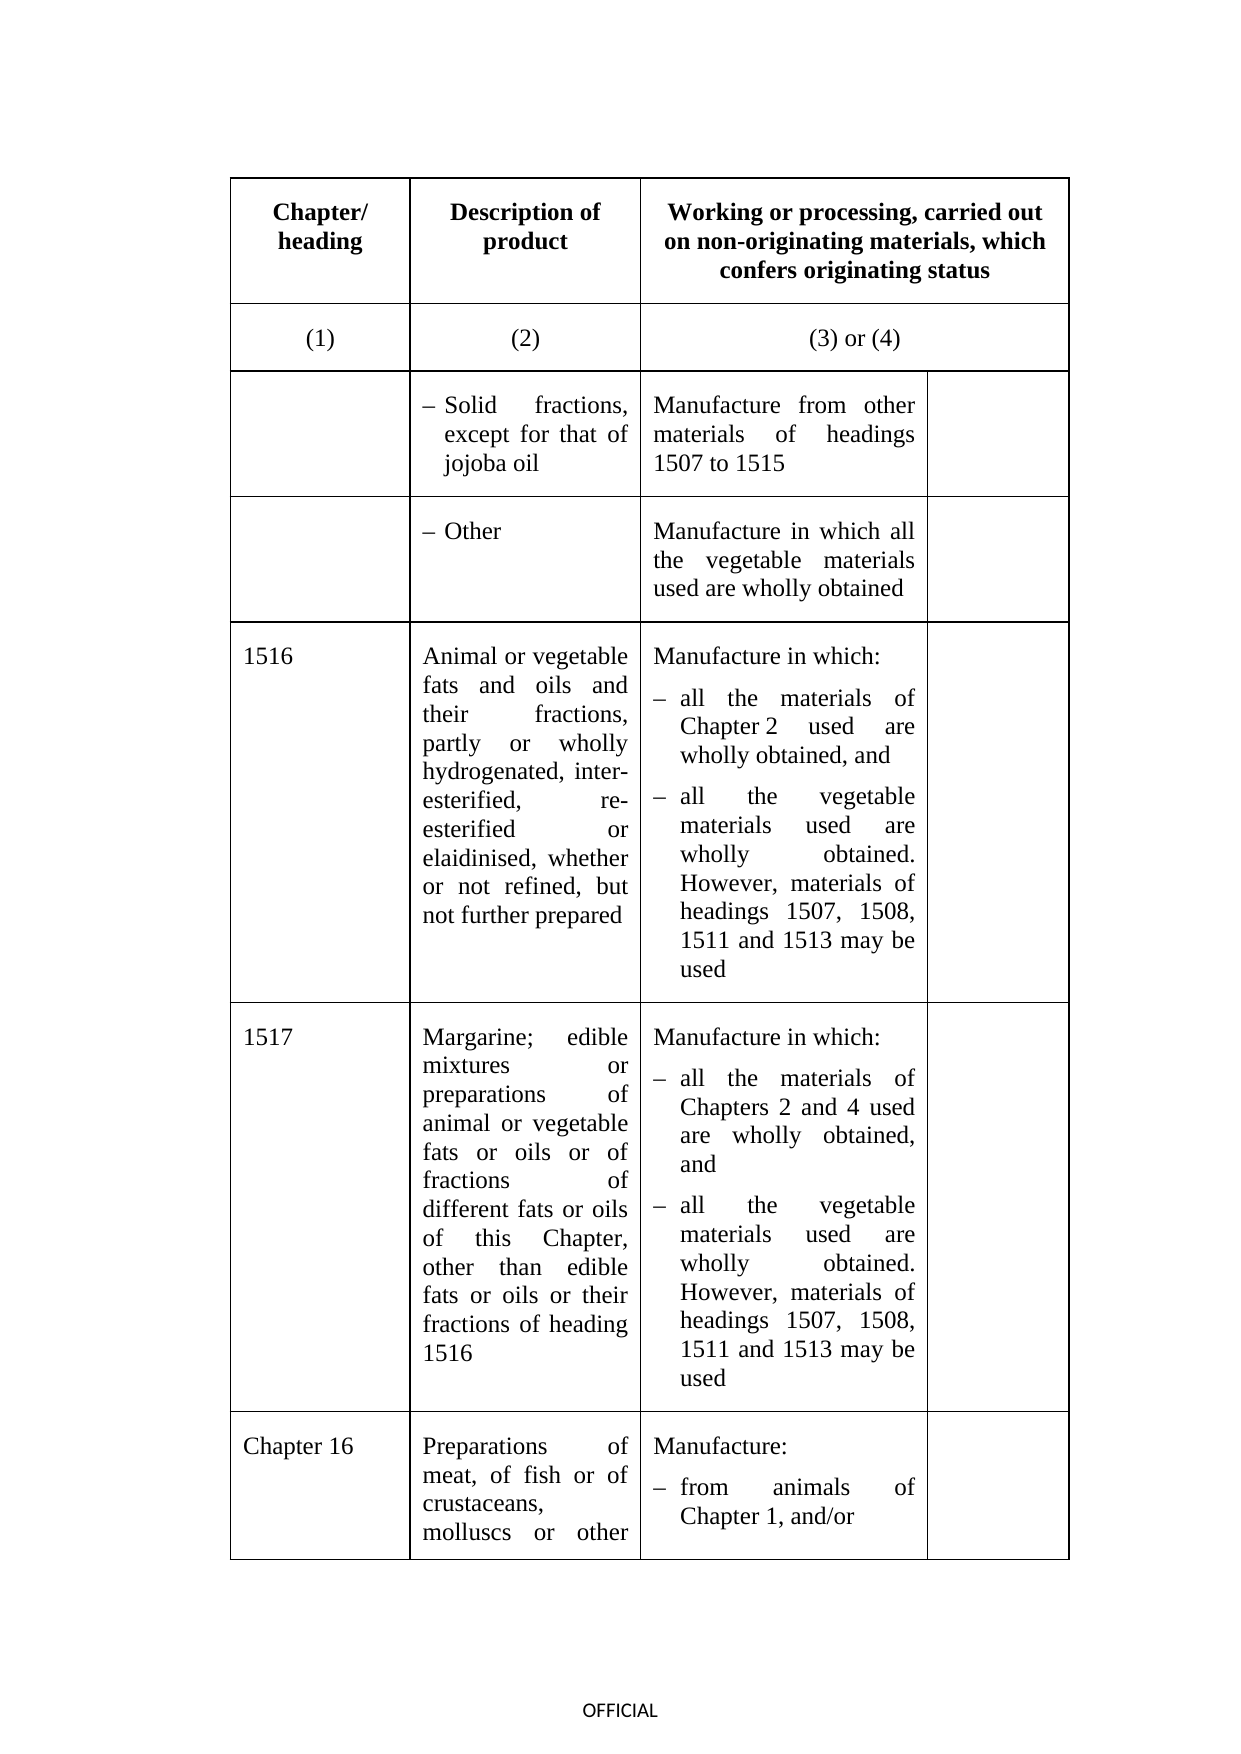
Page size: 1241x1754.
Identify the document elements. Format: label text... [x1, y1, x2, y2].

table_cell [411, 497, 640, 621]
table_cell (3) or (4) [641, 304, 1068, 370]
table_cell [411, 372, 640, 496]
table_cell [231, 372, 409, 496]
table_cell – [653, 775, 680, 989]
table_cell (1) [231, 304, 409, 370]
table_cell Chapter 16 [231, 1412, 409, 1558]
table_cell [928, 372, 1068, 496]
table_header all the materials of Chapters 2 and 4 used are wholly obtained, and [680, 1057, 915, 1184]
table_cell – [653, 1184, 680, 1398]
table_cell [928, 1003, 1068, 1411]
table_cell [928, 1412, 1068, 1558]
table_cell 1517 [231, 1003, 409, 1411]
table_cell (2) [411, 304, 640, 370]
table_cell [231, 497, 409, 621]
table_cell all the vegetable materials used are wholly obtained. However, materials of headings 1507, 1508, 1511 and 1513 may be used [680, 775, 915, 989]
table_header Working or processing, carried out on non-originating materials, which confers originating status [641, 179, 1068, 302]
table_header Other [444, 510, 628, 551]
table_header – [423, 384, 444, 483]
table_cell all the vegetable materials used are wholly obtained. However, materials of headings 1507, 1508, 1511 and 1513 may be used [680, 1184, 915, 1398]
table_header Chapter/ heading [231, 179, 409, 302]
table_header Solid fractions, except for that of jojoba oil [444, 384, 628, 483]
table_cell Manufacture in which all the vegetable materials used are wholly obtained [641, 497, 927, 621]
table_cell Margarine; edible mixtures or preparations of animal or vegetable fats or oils or of fractions of different fats or oils of this Chapter, other than edible fats or oils or their fractions of heading 1516 [411, 1003, 640, 1411]
table_header – [653, 676, 680, 775]
table_cell Manufacture in which: [641, 1003, 927, 1411]
table_cell Animal or vegetable fats and oils and their fractions, partly or wholly hydrogenated, inter-esterified, re-esterified or elaidinised, whether or not refined, but not further prepared [411, 623, 640, 1001]
table_cell Manufacture: [641, 1412, 927, 1558]
table_cell Manufacture from other materials of headings 1507 to 1515 [641, 372, 927, 496]
table_header – [423, 510, 444, 551]
table_header – [653, 1466, 680, 1536]
table_cell [928, 497, 1068, 621]
table_cell [928, 623, 1068, 1001]
table_header all the materials of Chapter 2 used are wholly obtained, and [680, 676, 915, 775]
table_header from animals of Chapter 1, and/or [680, 1466, 915, 1536]
table_cell 1516 [231, 623, 409, 1001]
table_header Description of product [411, 179, 640, 302]
table_header – [653, 1057, 680, 1184]
table_cell Preparations of meat, of fish or of crustaceans, molluscs or other [411, 1412, 640, 1558]
table_cell Manufacture in which: [641, 623, 927, 1001]
